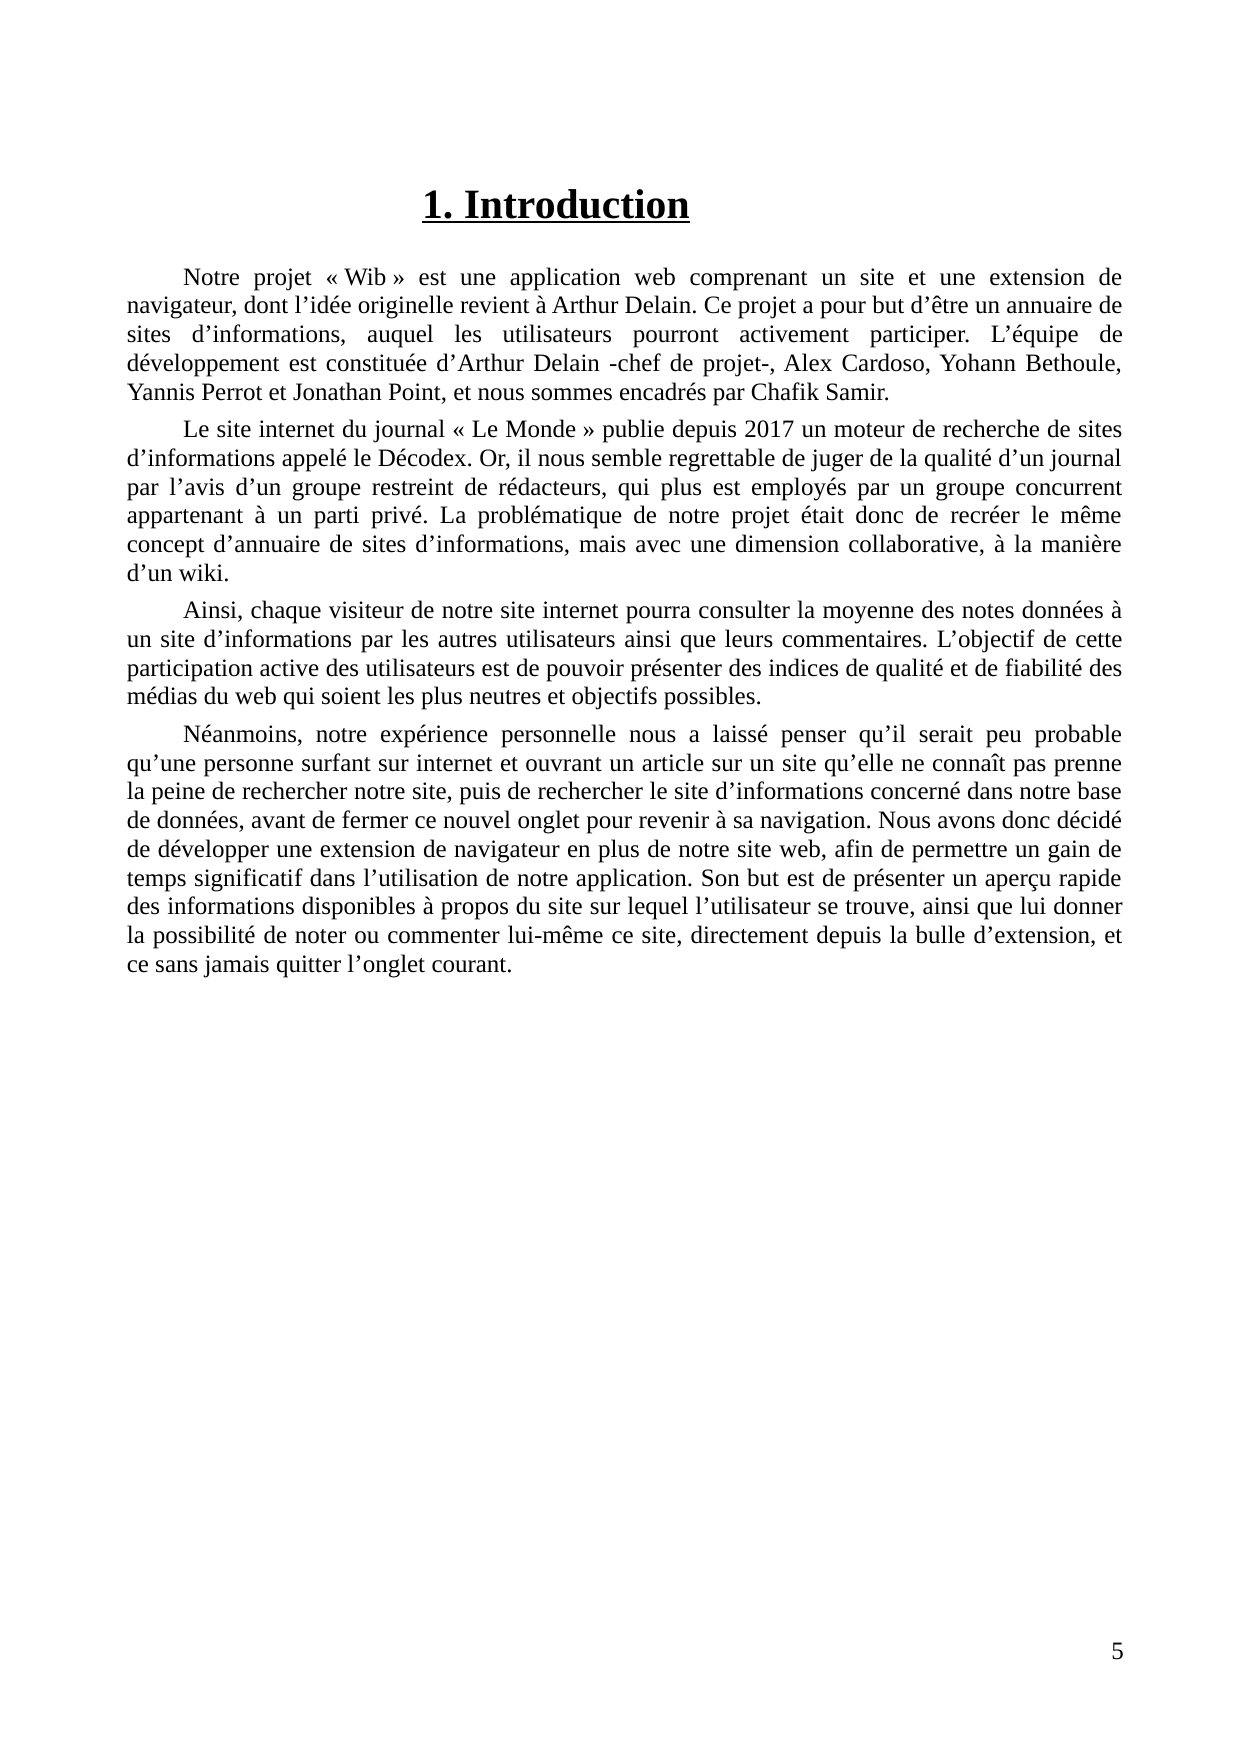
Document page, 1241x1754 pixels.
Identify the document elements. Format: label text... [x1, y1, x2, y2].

subtitle 1. Introduction [422, 179, 1123, 227]
text Néanmoins, notre expérience personnelle nous a laissé penser qu’il serait peu probable qu’une personne surfant sur internet et ouvrant un article sur un site qu’elle ne connaît pas prenne la peine de rechercher notre site, puis de rechercher le site d’informations concerné dans notre base de données, avant de fermer ce nouvel onglet pour revenir à sa navigation. Nous avons donc décidé de développer une extension de navigateur en plus de notre site web, afin de permettre un gain de temps significatif dans l’utilisation de notre application. Son but est de présenter un aperçu rapide des informations disponibles à propos du site sur lequel l’utilisateur se trouve, ainsi que lui donner la possibilité de noter ou commenter lui-même ce site, directement depuis la bulle d’extension, et ce sans jamais quitter l’onglet courant. [127, 719, 1123, 978]
text Ainsi, chaque visiteur de notre site internet pourra consulter la moyenne des notes données à un site d’informations par les autres utilisateurs ainsi que leurs commentaires. L’objectif de cette participation active des utilisateurs est de pouvoir présenter des indices de qualité et de fiabilité des médias du web qui soient les plus neutres et objectifs possibles. [127, 595, 1123, 710]
text Le site internet du journal « Le Monde » publie depuis 2017 un moteur de recherche de sites d’informations appelé le Décodex. Or, il nous semble regrettable de juger de la qualité d’un journal par l’avis d’un groupe restreint de rédacteurs, qui plus est employés par un groupe concurrent appartenant à un parti privé. La problématique de notre projet était donc de recréer le même concept d’annuaire de sites d’informations, mais avec une dimension collaborative, à la manière d’un wiki. [127, 414, 1123, 587]
text Notre projet « Wib » est une application web comprenant un site et une extension de navigateur, dont l’idée originelle revient à Arthur Delain. Ce projet a pour but d’être un annuaire de sites d’informations, auquel les utilisateurs pourront activement participer. L’équipe de développement est constituée d’Arthur Delain -chef de projet-, Alex Cardoso, Yohann Bethoule, Yannis Perrot et Jonathan Point, et nous sommes encadrés par Chafik Samir. [127, 262, 1123, 405]
